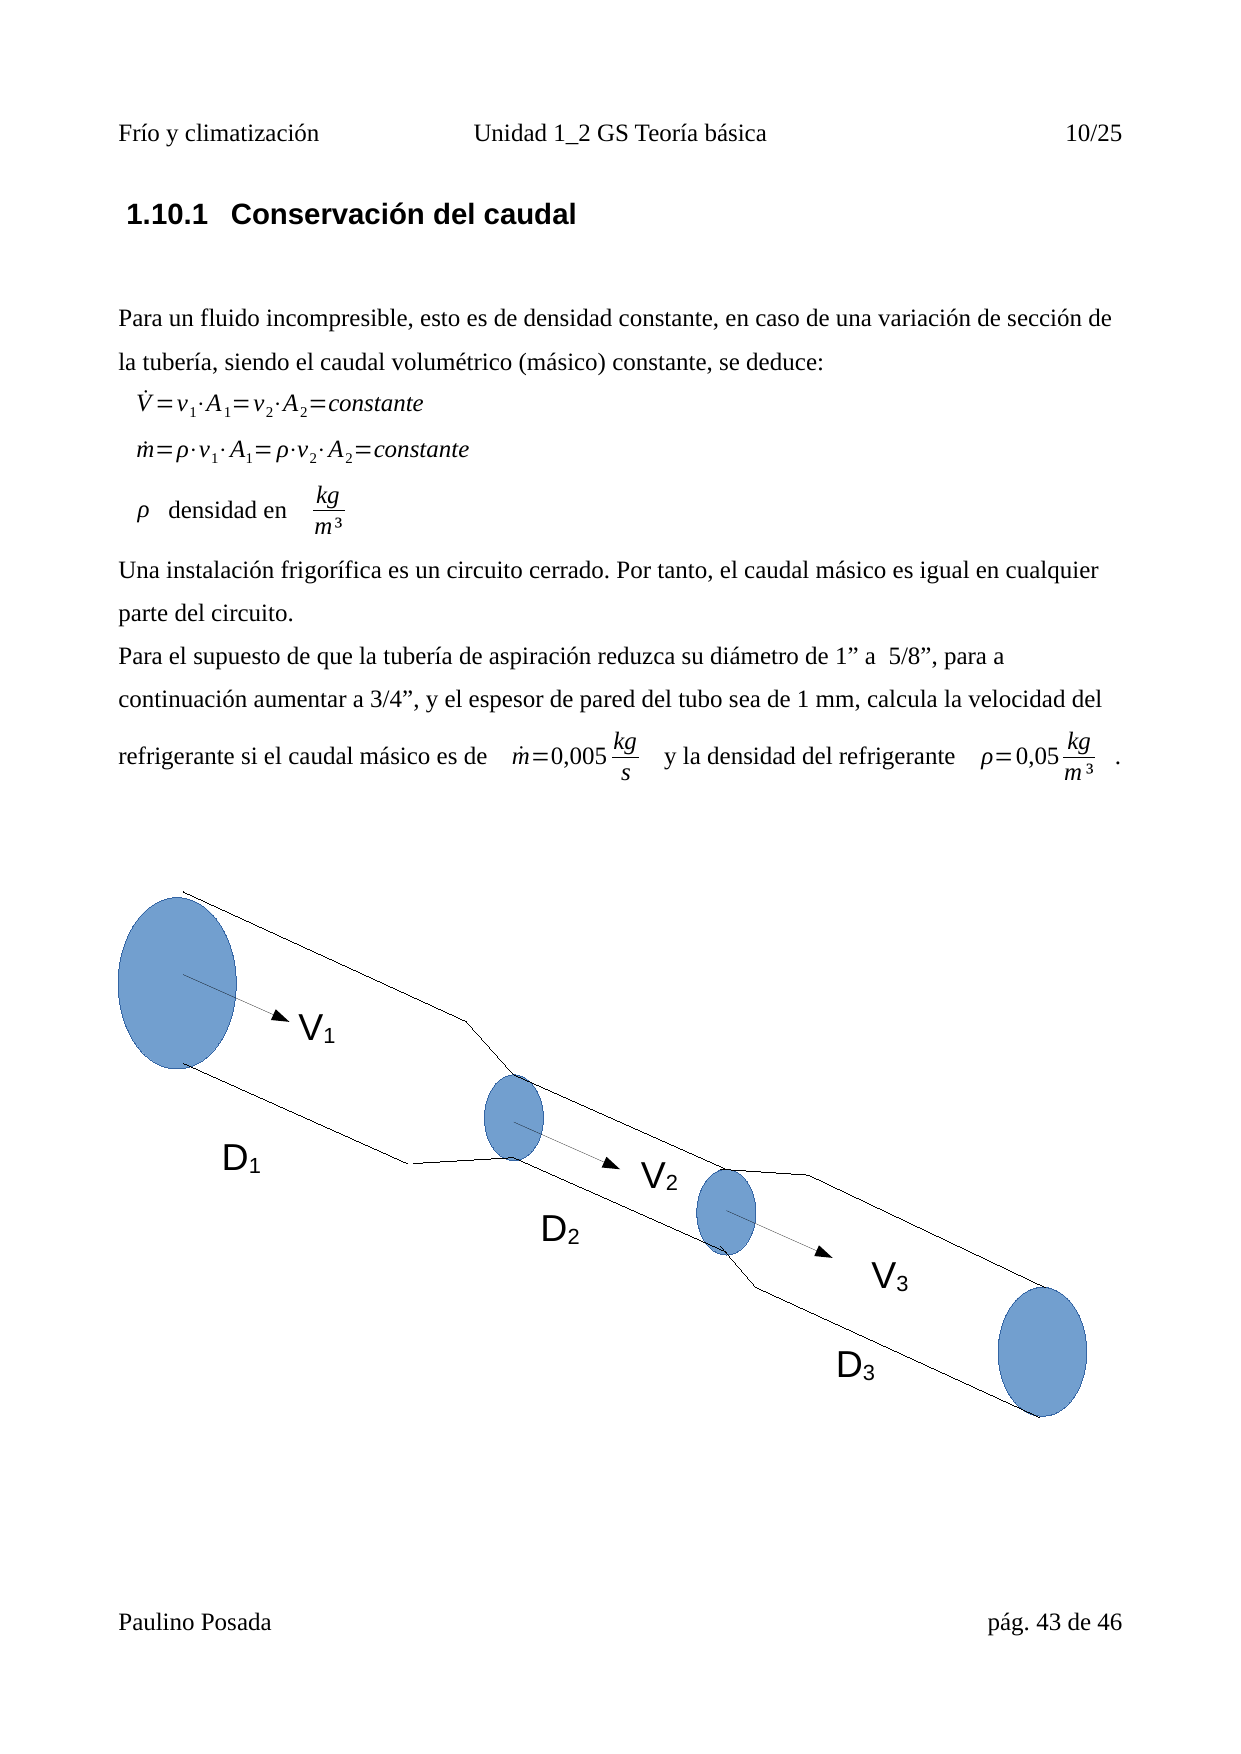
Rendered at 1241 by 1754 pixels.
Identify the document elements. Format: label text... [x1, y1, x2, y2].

text Una instalación frigorífica es un circuito cerrado. Por tanto, el caudal másico es igual en cualquier parte del circuito. [118, 555, 1122, 627]
text Para el supuesto de que la tubería de aspiración reduzca su diámetro de 1” a 5/8”, para a continuación aumentar a 3/4”, y el espesor de pared del tubo sea de 1 mm, calcula la velocidad del refrigerante si el caudal másico es de y la densidad del refrigerante . [118, 641, 1122, 786]
text Para un fluido incompresible, esto es de densidad constante, en caso de una variación de sección de la tubería, siendo el caudal volumétrico (másico) constante, se deduce: [118, 303, 1122, 375]
text densidad en [118, 481, 1122, 540]
subtitle Conservación del caudal [118, 197, 1122, 231]
